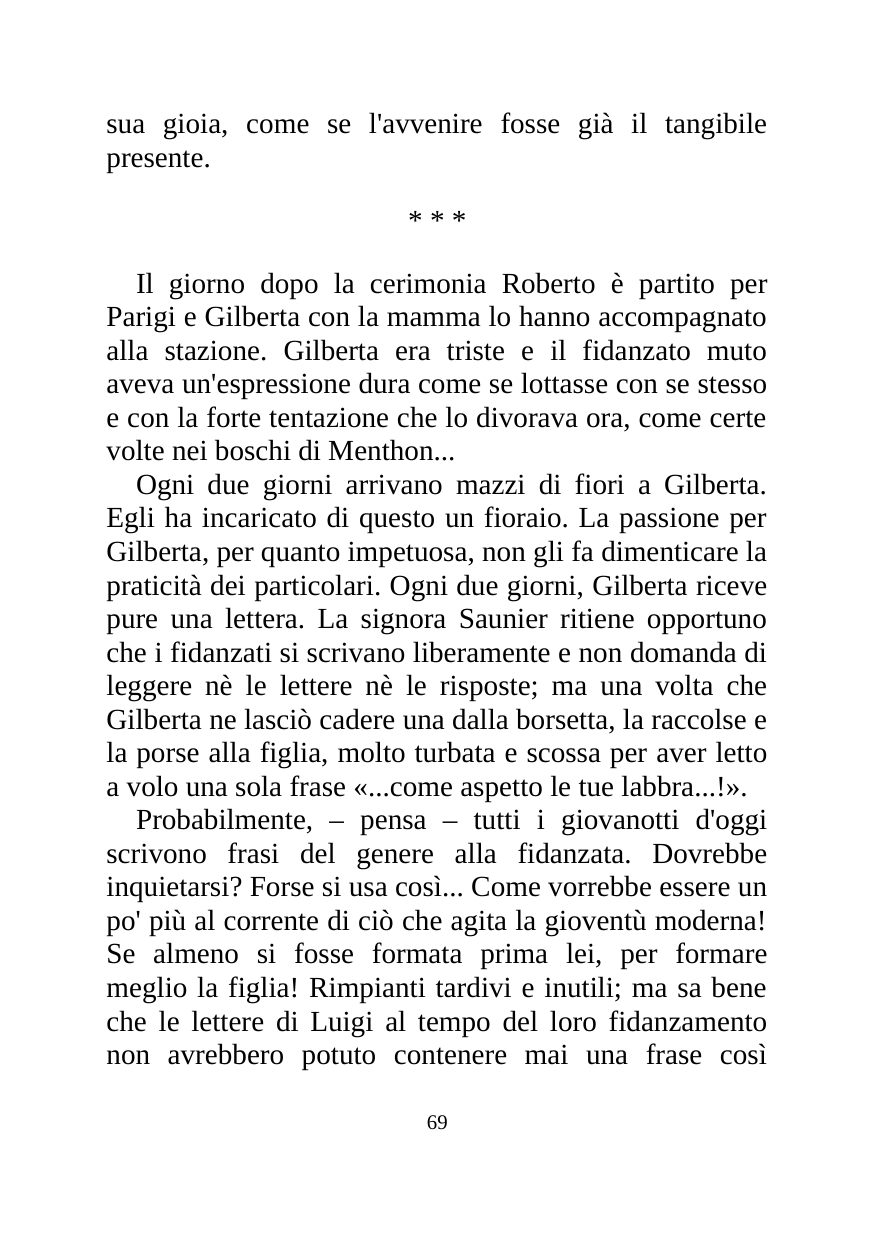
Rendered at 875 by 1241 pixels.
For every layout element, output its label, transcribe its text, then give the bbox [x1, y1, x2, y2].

text sua gioia, come se l'avvenire fosse già il tangibile presente. [106, 106, 768, 173]
text Probabilmente, – pensa – tutti i giovanotti d'oggi scrivono frasi del genere alla fidanzata. Dovrebbe inquietarsi? Forse si usa così... Come vorrebbe essere un po' più al corrente di ciò che agita la gioventù moderna! Se almeno si fosse formata prima lei, per formare meglio la figlia! Rimpianti tardivi e inutili; ma sa bene che le lettere di Luigi al tempo del loro fidanzamento non avrebbero potuto contenere mai una frase così [106, 802, 768, 1071]
text * * * [106, 203, 768, 236]
text Il giorno dopo la cerimonia Roberto è partito per Parigi e Gilberta con la mamma lo hanno accompagnato alla stazione. Gilberta era triste e il fidanzato muto aveva un'espressione dura come se lottasse con se stesso e con la forte tentazione che lo divorava ora, come certe volte nei boschi di Menthon... [106, 266, 768, 467]
text Ogni due giorni arrivano mazzi di fiori a Gilberta. Egli ha incaricato di questo un fioraio. La passione per Gilberta, per quanto impetuosa, non gli fa dimenticare la praticità dei particolari. Ogni due giorni, Gilberta riceve pure una lettera. La signora Saunier ritiene opportuno che i fidanzati si scrivano liberamente e non domanda di leggere nè le lettere nè le risposte; ma una volta che Gilberta ne lasciò cadere una dalla borsetta, la raccolse e la porse alla figlia, molto turbata e scossa per aver letto a volo una sola frase «...come aspetto le tue labbra...!». [106, 467, 768, 802]
